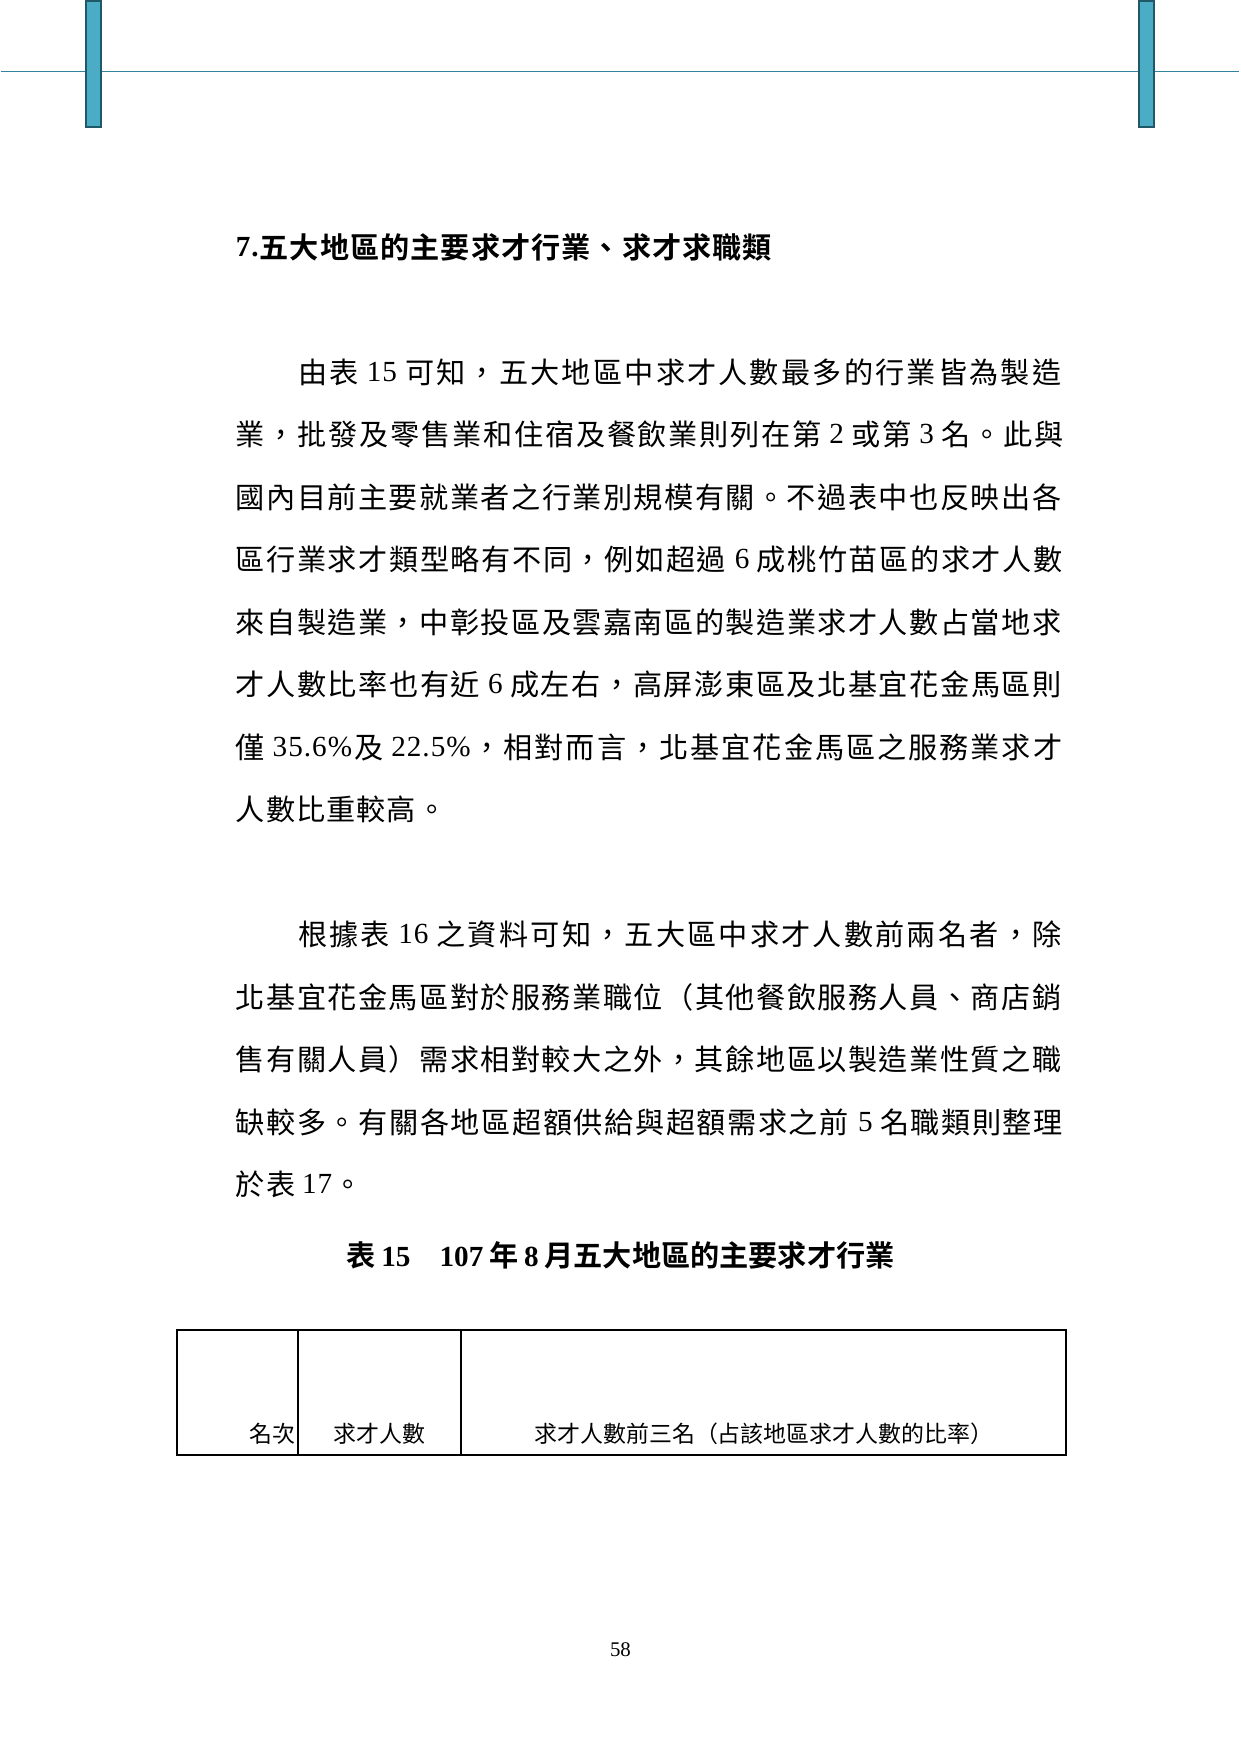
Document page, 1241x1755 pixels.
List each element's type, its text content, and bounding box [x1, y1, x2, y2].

text 7.五大地區的主要求才行業、求才求職類 [236, 204, 1063, 266]
text 由表15可知，五大地區中求才人數最多的行業皆為製造業，批發及零售業和住宿及餐飲業則列在第2或第3名。此與國內目前主要就業者之行業別規模有關。不過表中也反映出各區行業求才類型略有不同，例如超過6成桃竹苗區的求才人數來自製造業，中彰投區及雲嘉南區的製造業求才人數占當地求才人數比率也有近6成左右，高屏澎東區及北基宜花金馬區則僅35.6%及22.5%，相對而言，北基宜花金馬區之服務業求才人數比重較高。 [236, 329, 1063, 829]
table_header 名次 [178, 1331, 297, 1454]
text 表15 107年8月五大地區的主要求才行業 [177, 1223, 1063, 1278]
text 根據表16之資料可知，五大區中求才人數前兩名者，除北基宜花金馬區對於服務業職位（其他餐飲服務人員、商店銷售有關人員）需求相對較大之外，其餘地區以製造業性質之職缺較多。有關各地區超額供給與超額需求之前5名職類則整理於表17。 [236, 891, 1063, 1204]
table_header 求才人數前三名（占該地區求才人數的比率） [462, 1331, 1065, 1454]
table_header 求才人數 [299, 1331, 460, 1454]
